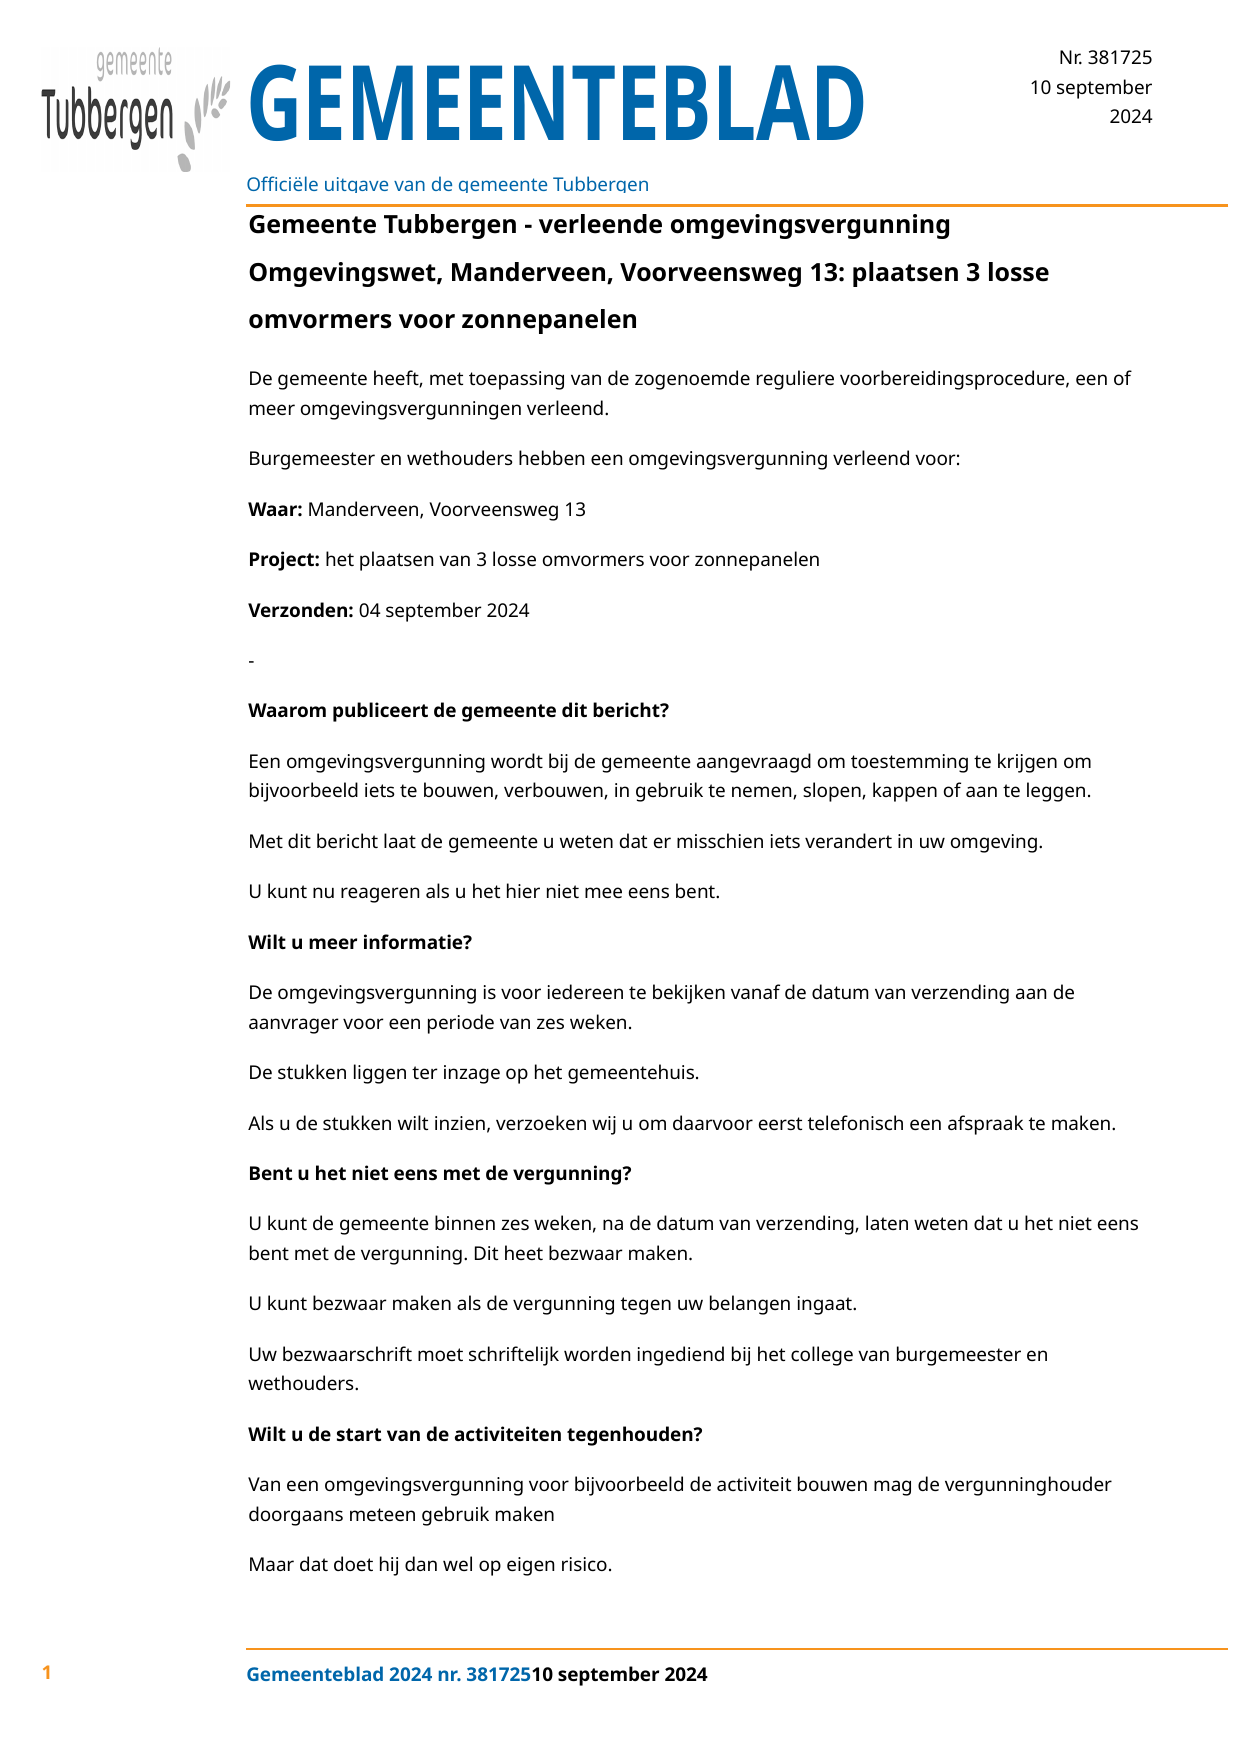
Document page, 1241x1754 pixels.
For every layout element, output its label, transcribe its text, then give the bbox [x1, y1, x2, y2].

picture [41, 47, 231, 172]
text Waarom publiceert de gemeente dit bericht? [248, 698, 1152, 723]
text Verzonden: 04 september 2024 [248, 597, 1152, 622]
text Als u de stukken wilt inzien, verzoeken wij u om daarvoor eerst telefonisch een afspraak te maken. [248, 1110, 1152, 1135]
text U kunt bezwaar maken als de vergunning tegen uw belangen ingaat. [248, 1291, 1152, 1316]
text De omgevingsvergunning is voor iedereen te bekijken vanaf de datum van verzending aan de aanvrager voor een periode van zes weken. [248, 979, 1152, 1034]
text Wilt u meer informatie? [248, 929, 1152, 954]
text Gemeente Tubbergen - verleende omgevingsvergunning Omgevingswet, Manderveen, Voorveensweg 13: plaatsen 3 losse omvormers voor zonnepanelen [248, 207, 1152, 336]
text Een omgevingsvergunning wordt bij de gemeente aangevraagd om toestemming te krijgen om bijvoorbeeld iets te bouwen, verbouwen, in gebruik te nemen, slopen, kappen of aan te leggen. [248, 748, 1152, 803]
text U kunt de gemeente binnen zes weken, na de datum van verzending, laten weten dat u het niet eens bent met de vergunning. Dit heet bezwaar maken. [248, 1211, 1152, 1266]
text Met dit bericht laat de gemeente u weten dat er misschien iets verandert in uw omgeving. [248, 828, 1152, 854]
text U kunt nu reageren als u het hier niet mee eens bent. [248, 878, 1152, 904]
text De stukken liggen ter inzage op het gemeentehuis. [248, 1059, 1152, 1085]
text Waar: Manderveen, Voorveensweg 13 [248, 496, 1152, 522]
text Bent u het niet eens met de vergunning? [248, 1160, 1152, 1186]
text Project: het plaatsen van 3 losse omvormers voor zonnepanelen [248, 546, 1152, 572]
text - [248, 647, 1152, 673]
text Burgemeester en wethouders hebben een omgevingsvergunning verleend voor: [248, 446, 1152, 471]
text Wilt u de start van de activiteiten tegenhouden? [248, 1421, 1152, 1447]
text Van een omgevingsvergunning voor bijvoorbeeld de activiteit bouwen mag de vergunninghouder doorgaans meteen gebruik maken [248, 1471, 1152, 1527]
text De gemeente heeft, met toepassing van de zogenoemde reguliere voorbereidingsprocedure, een of meer omgevingsvergunningen verleend. [248, 366, 1152, 421]
text Maar dat doet hij dan wel op eigen risico. [248, 1551, 1152, 1577]
text Uw bezwaarschrift moet schriftelijk worden ingediend bij het college van burgemeester en wethouders. [248, 1341, 1152, 1396]
